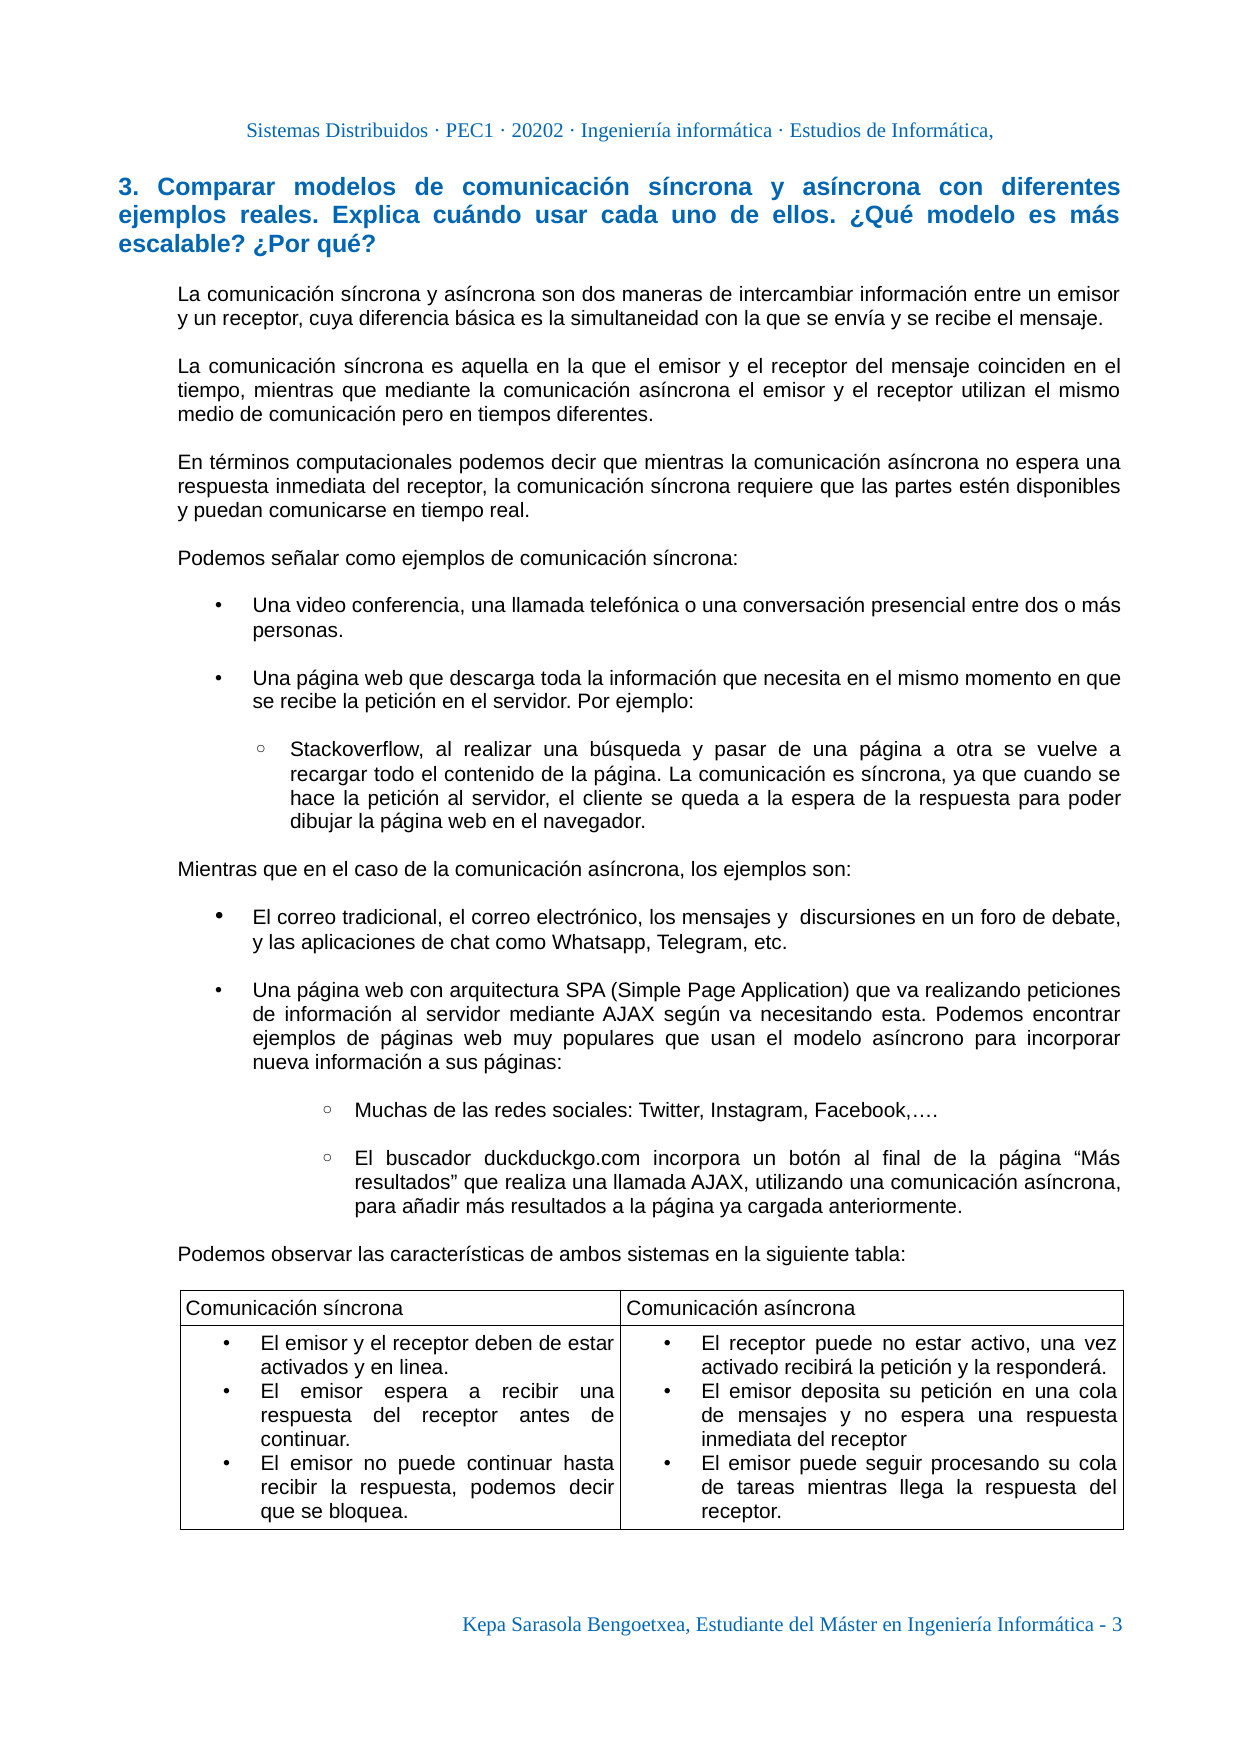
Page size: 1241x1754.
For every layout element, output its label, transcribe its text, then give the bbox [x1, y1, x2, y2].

list Muchas de las redes sociales: Twitter, Instagram, Facebook,…. [319, 1098, 1122, 1122]
list Stackoverflow, al realizar una búsqueda y pasar de una página a otra se vuelve a recargar todo el contenido de la página. La comunicación es síncrona, ya que cuando se hace la petición al servidor, el cliente se queda a la espera de la respuesta para poder dibujar la página web en el navegador. [252, 737, 1122, 833]
list Una página web con arquitectura SPA (Simple Page Application) que va realizando peticiones de información al servidor mediante AJAX según va necesitando esta. Podemos encontrar ejemplos de páginas web muy populares que usan el modelo asíncrono para incorporar nueva información a sus páginas: [215, 978, 1122, 1074]
list Una video conferencia, una llamada telefónica o una conversación presencial entre dos o más personas. [215, 593, 1122, 641]
list Una página web que descarga toda la información que necesita en el mismo momento en que se recibe la petición en el servidor. Por ejemplo: [215, 665, 1122, 713]
list El buscador duckduckgo.com incorpora un botón al final de la página “Más resultados” que realiza una llamada AJAX, utilizando una comunicación asíncrona, para añadir más resultados a la página ya cargada anteriormente. [319, 1146, 1122, 1218]
table_header Comunicación síncrona [181, 1291, 620, 1325]
table_cell El emisor y el receptor deben de estar activados y en linea. El emisor espera a recibir una respuesta del receptor antes de continuar. El emisor no puede continuar hasta recibir la respuesta, podemos decir que se bloquea. [181, 1326, 620, 1529]
text En términos computacionales podemos decir que mientras la comunicación asíncrona no espera una respuesta inmediata del receptor, la comunicación síncrona requiere que las partes estén disponibles y puedan comunicarse en tiempo real. [177, 449, 1122, 521]
text 3. Comparar modelos de comunicación síncrona y asíncrona con diferentes ejemplos reales. Explica cuándo usar cada uno de ellos. ¿Qué modelo es más escalable? ¿Por qué? [118, 172, 1122, 258]
text Podemos observar las características de ambos sistemas en la siguiente tabla: [177, 1242, 1122, 1266]
table_cell El receptor puede no estar activo, una vez activado recibirá la petición y la responderá. El emisor deposita su petición en una cola de mensajes y no espera una respuesta inmediata del receptor El emisor puede seguir procesando su cola de tareas mientras llega la respuesta del receptor. [621, 1326, 1123, 1529]
text Podemos señalar como ejemplos de comunicación síncrona: [177, 545, 1122, 569]
text Mientras que en el caso de la comunicación asíncrona, los ejemplos son: [177, 857, 1122, 881]
text La comunicación síncrona es aquella en la que el emisor y el receptor del mensaje coinciden en el tiempo, mientras que mediante la comunicación asíncrona el emisor y el receptor utilizan el mismo medio de comunicación pero en tiempos diferentes. [177, 354, 1122, 426]
table_header Comunicación asíncrona [621, 1291, 1123, 1325]
text La comunicación síncrona y asíncrona son dos maneras de intercambiar información entre un emisor y un receptor, cuya diferencia básica es la simultaneidad con la que se envía y se recibe el mensaje. [177, 282, 1122, 330]
list El correo tradicional, el correo electrónico, los mensajes y discursiones en un foro de debate, y las aplicaciones de chat como Whatsapp, Telegram, etc. [215, 905, 1122, 954]
